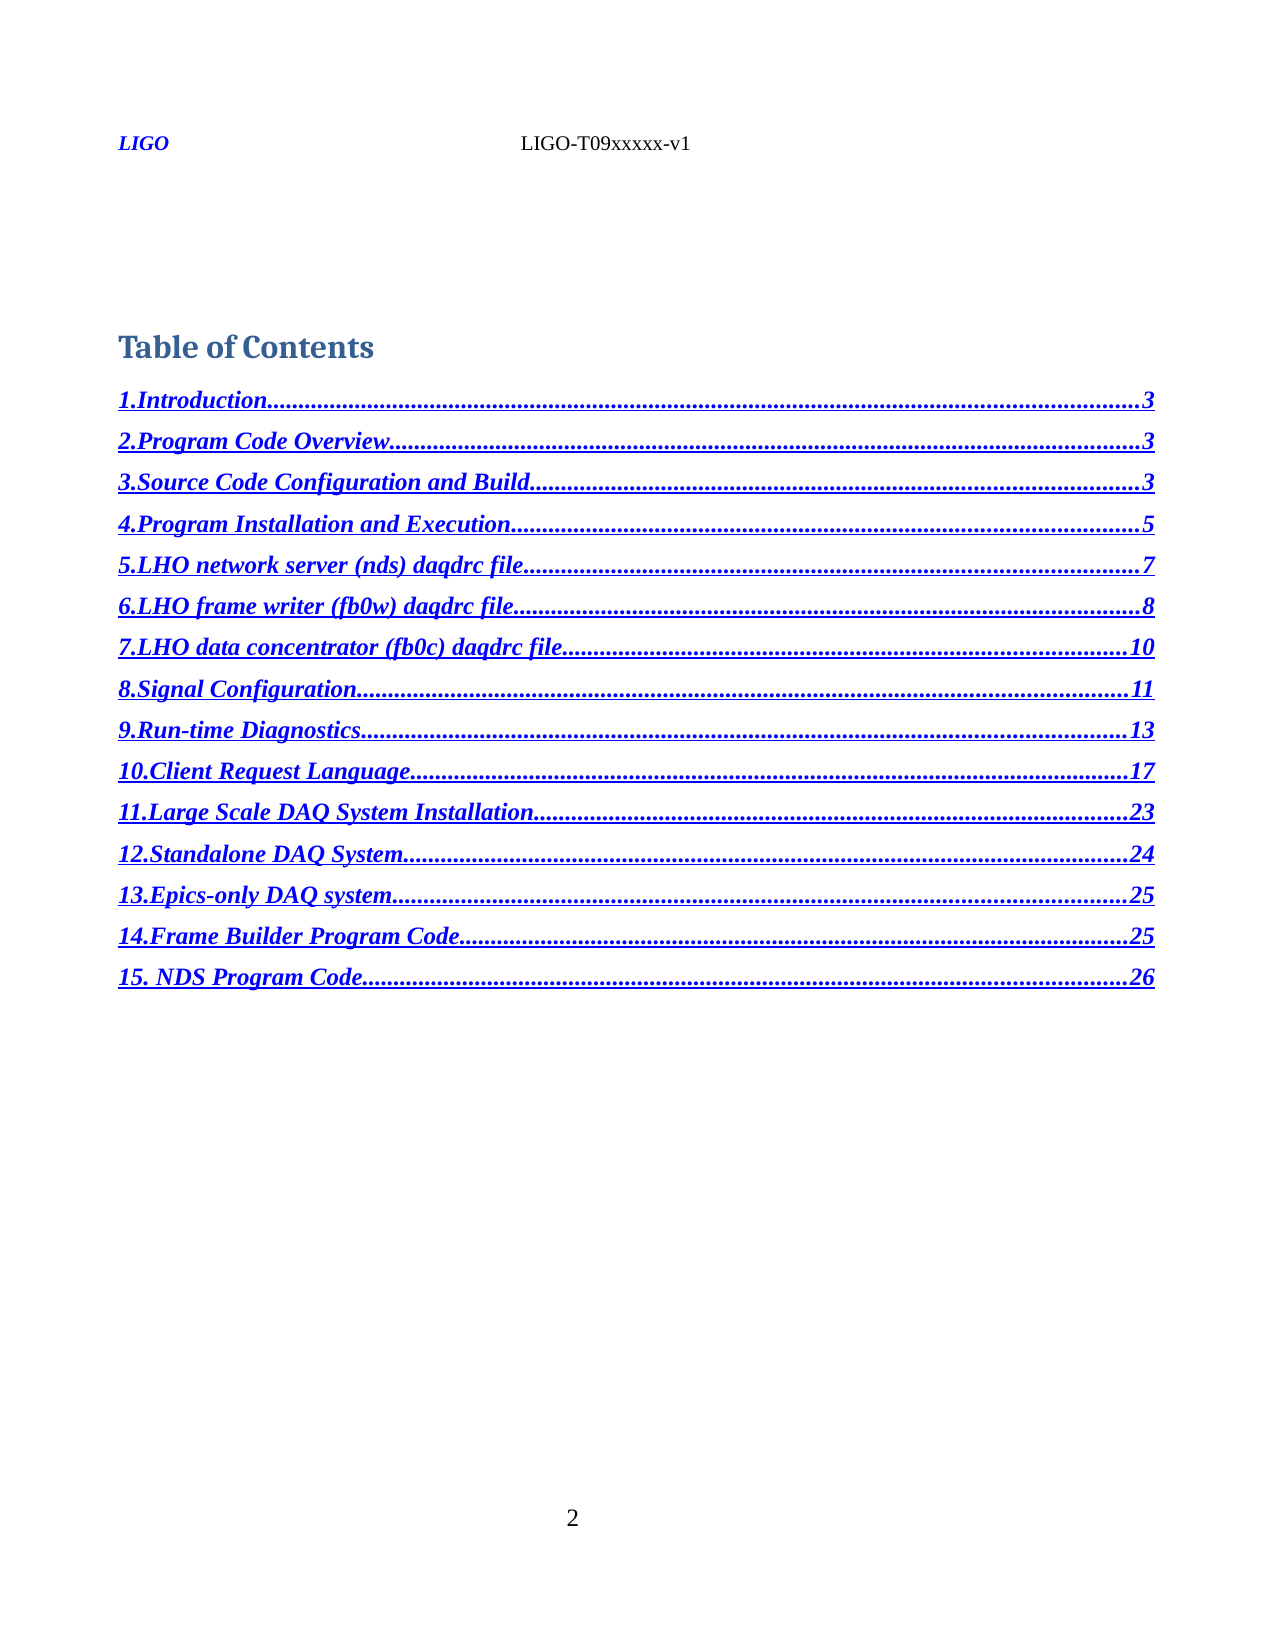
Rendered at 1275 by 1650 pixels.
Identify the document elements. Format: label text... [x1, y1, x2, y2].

text 15. NDS Program Code 26 [118, 962, 1157, 991]
text 10.Client Request Language 17 [118, 756, 1157, 785]
subtitle Table of Contents [118, 328, 1157, 367]
text 5.LHO network server (nds) daqdrc file 7 [118, 550, 1157, 579]
text 13.Epics-only DAQ system 25 [118, 880, 1157, 909]
text 1.Introduction 3 [118, 385, 1157, 414]
text 14.Frame Builder Program Code 25 [118, 921, 1157, 950]
text 8.Signal Configuration 11 [118, 674, 1157, 702]
text 3.Source Code Configuration and Build 3 [118, 467, 1157, 496]
text 7.LHO data concentrator (fb0c) daqdrc file 10 [118, 632, 1157, 661]
text 2.Program Code Overview 3 [118, 426, 1157, 455]
text 12.Standalone DAQ System 24 [118, 839, 1157, 867]
text 11.Large Scale DAQ System Installation 23 [118, 797, 1157, 826]
text 4.Program Installation and Execution 5 [118, 509, 1157, 537]
text 6.LHO frame writer (fb0w) daqdrc file 8 [118, 591, 1157, 620]
text 9.Run-time Diagnostics 13 [118, 715, 1157, 744]
